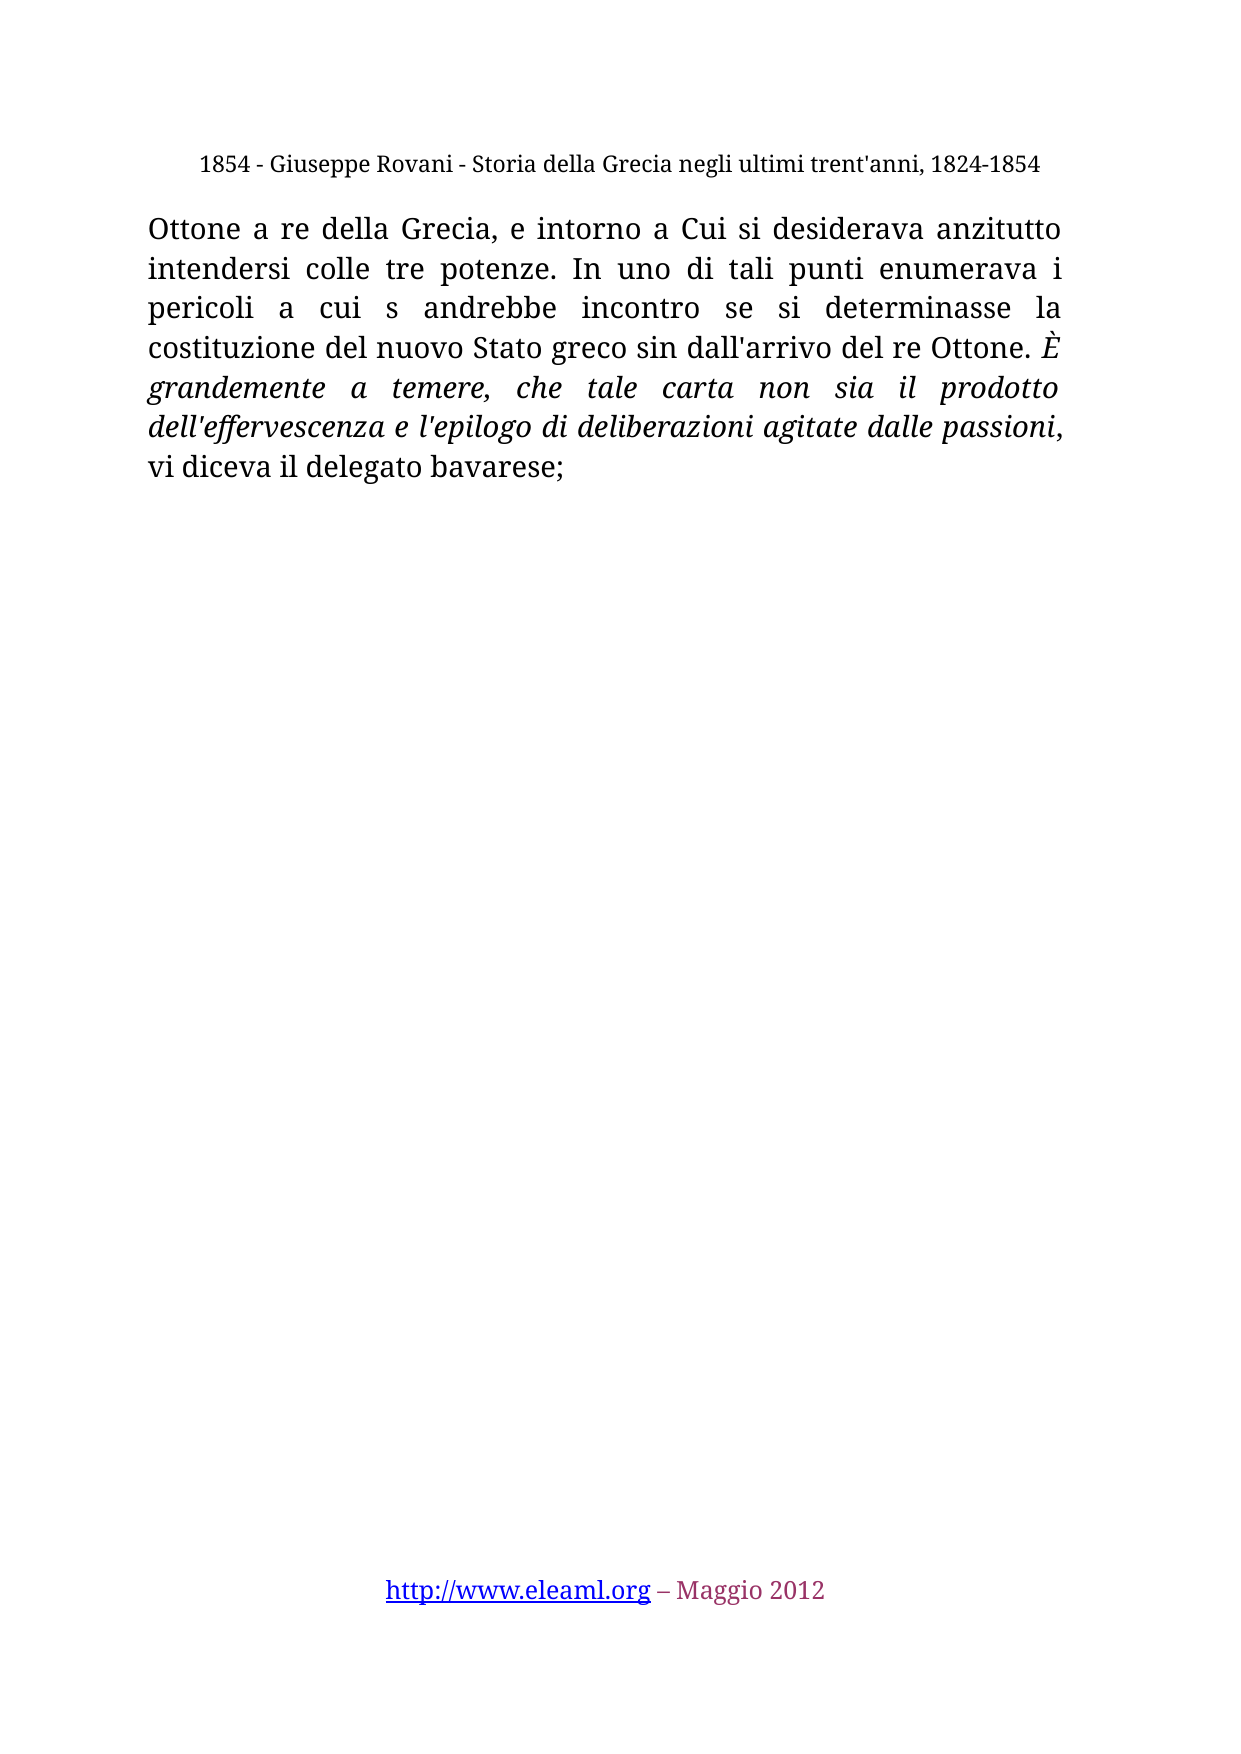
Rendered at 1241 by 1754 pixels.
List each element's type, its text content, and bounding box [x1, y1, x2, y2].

text Ottone a re della Grecia, e intorno a Cui si desiderava anzitutto intendersi colle tre potenze. In uno di tali punti enumerava i pericoli a cui s andrebbe incontro se si determinasse la costituzione del nuovo Stato greco sin dall'arrivo del re Ottone. È grandemente a temere, che tale carta non sia il prodotto dell'effervescenza e l'epilogo di deliberazioni agitate dalle passioni, vi diceva il delegato bavarese; [148, 208, 1063, 486]
